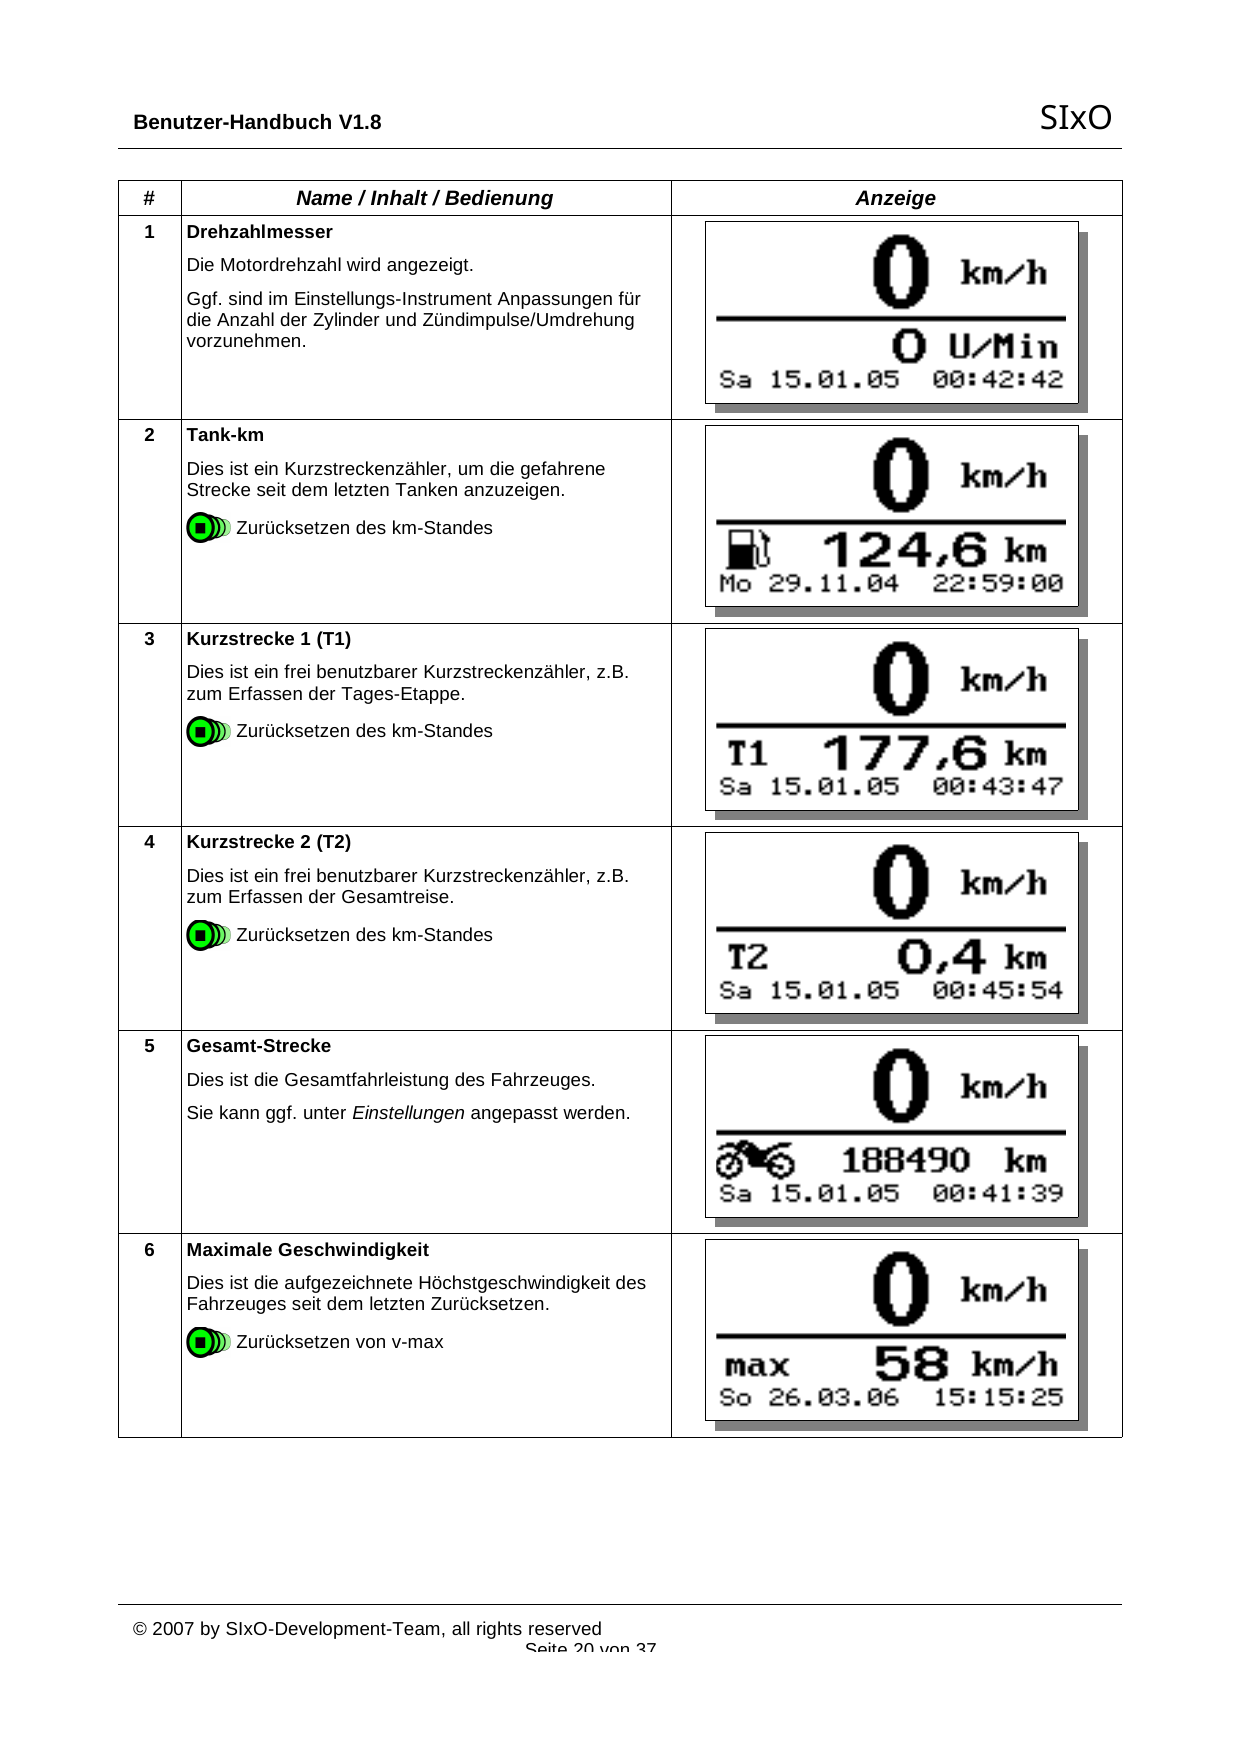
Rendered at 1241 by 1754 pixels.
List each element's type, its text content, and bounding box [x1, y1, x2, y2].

table_header Name / Inhalt / Bedienung [182, 181, 671, 215]
table_header Anzeige [672, 181, 1122, 215]
table_cell Gesamt-Strecke Dies ist die Gesamtfahrleistung des Fahrzeuges. Sie kann ggf. unter Einstellungen angepasst werden. [182, 1031, 671, 1233]
picture [186, 512, 231, 543]
table_cell 2 [119, 420, 181, 623]
table_cell [672, 1234, 1122, 1437]
table_cell Maximale Geschwindigkeit Dies ist die aufgezeichnete Höchstgeschwindigkeit des Fahrzeuges seit dem letzten Zurücksetzen. Zurücksetzen von v-max [182, 1234, 671, 1437]
table_cell Tank-km Dies ist ein Kurzstreckenzähler, um die gefahrene Strecke seit dem letzten Tanken anzuzeigen. Zurücksetzen des km-Standes [182, 420, 671, 623]
table_cell [672, 827, 1122, 1030]
table_cell Drehzahlmesser Die Motordrehzahl wird angezeigt. Ggf. sind im Einstellungs-Instrument Anpassungen für die Anzahl der Zylinder und Zündimpulse/Umdrehung vorzunehmen. [182, 216, 671, 419]
table_header # [119, 181, 181, 215]
picture [186, 1327, 231, 1358]
table_cell 6 [119, 1234, 181, 1437]
table_cell [672, 420, 1122, 623]
table_cell [672, 216, 1122, 419]
table_cell Kurzstrecke 2 (T2) Dies ist ein frei benutzbarer Kurzstreckenzähler, z.B. zum Erfassen der Gesamtreise. Zurücksetzen des km-Standes [182, 827, 671, 1030]
picture [716, 1047, 1066, 1205]
table_cell [672, 624, 1122, 826]
picture [186, 716, 231, 747]
table_cell 4 [119, 827, 181, 1030]
table_cell 5 [119, 1031, 181, 1233]
picture [716, 1250, 1066, 1409]
table_cell 1 [119, 216, 181, 419]
picture [716, 843, 1066, 1002]
table_cell 3 [119, 624, 181, 826]
table_cell [672, 1031, 1122, 1233]
picture [716, 436, 1066, 595]
picture [186, 920, 231, 951]
table_cell Kurzstrecke 1 (T1) Dies ist ein frei benutzbarer Kurzstreckenzähler, z.B. zum Erfassen der Tages-Etappe. Zurücksetzen des km-Standes [182, 624, 671, 826]
picture [716, 640, 1066, 798]
picture [716, 233, 1066, 391]
